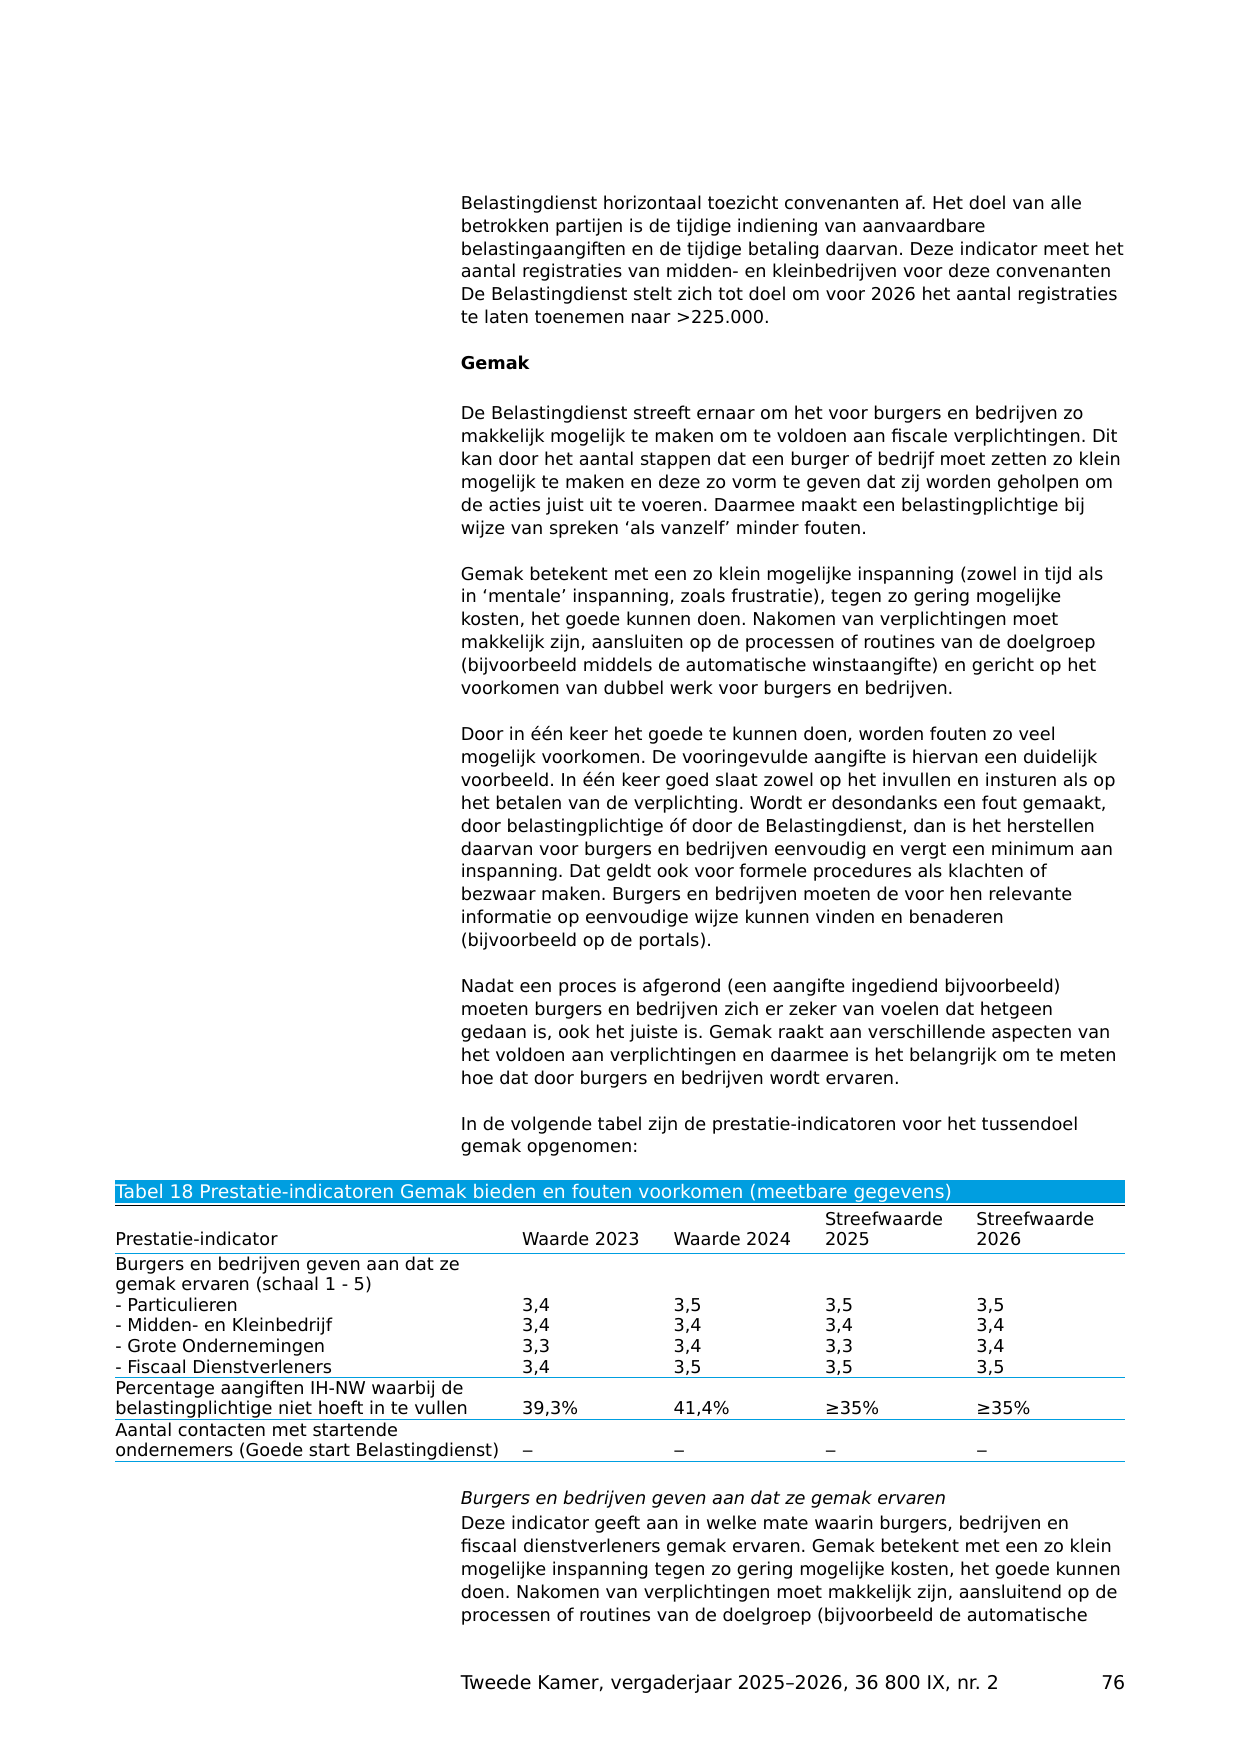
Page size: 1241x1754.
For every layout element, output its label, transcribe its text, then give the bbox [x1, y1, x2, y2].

table_cell - Particulieren [115, 1295, 519, 1315]
text Gemak betekent met een zo klein mogelijke inspanning (zowel in tijd als in ‘mentale’ inspanning, zoals frustratie), tegen zo gering mogelijke kosten, het goede kunnen doen. Nakomen van verplichtingen moet makkelijk zijn, aansluiten op de processen of routines van de doelgroep (bijvoorbeeld middels de automatische winstaangifte) en gericht op het voorkomen van dubbel werk voor burgers en bedrijven. [461, 562, 1125, 699]
table_cell - Midden- en Kleinbedrijf [115, 1315, 519, 1336]
table_cell ‒ [519, 1420, 670, 1461]
table_cell 3,4 [519, 1315, 670, 1336]
table_cell 3,4 [973, 1336, 1125, 1357]
table_cell 3,4 [519, 1295, 670, 1315]
table_cell 3,4 [670, 1315, 822, 1336]
table_cell 3,5 [973, 1295, 1125, 1315]
table_cell 3,4 [973, 1315, 1125, 1336]
table_cell ‒ [822, 1420, 973, 1461]
table_cell - Fiscaal Dienstverleners [115, 1357, 519, 1377]
table_cell Percentage aangiften IH-NW waarbij de belastingplichtige niet hoeft in te vullen [115, 1378, 519, 1419]
table_cell 3,5 [822, 1357, 973, 1377]
table_cell 3,3 [519, 1336, 670, 1357]
text In de volgende tabel zijn de prestatie-indicatoren voor het tussendoel gemak opgenomen: [461, 1112, 1125, 1157]
text Belastingdienst horizontaal toezicht convenanten af. Het doel van alle betrokken partĳen is de tĳdige indiening van aanvaardbare belastingaangiften en de tĳdige betaling daarvan. Deze indicator meet het aantal registraties van midden- en kleinbedrijven voor deze convenanten De Belastingdienst stelt zich tot doel om voor 2026 het aantal registraties te laten toenemen naar >225.000. [461, 191, 1125, 328]
table_cell [519, 1254, 670, 1295]
table_cell 3,4 [670, 1336, 822, 1357]
table_cell ‒ [670, 1420, 822, 1461]
text Deze indicator geeft aan in welke mate waarin burgers, bedrijven en fiscaal dienstverleners gemak ervaren. Gemak betekent met een zo klein mogelijke inspanning tegen zo gering mogelijke kosten, het goede kunnen doen. Nakomen van verplichtingen moet makkelijk zijn, aansluitend op de processen of routines van de doelgroep (bijvoorbeeld de automatische [461, 1511, 1125, 1626]
table_cell Prestatie-indicator [115, 1206, 519, 1253]
table_cell Burgers en bedrijven geven aan dat ze gemak ervaren (schaal 1 - 5) [115, 1254, 519, 1295]
text Gemak [461, 351, 1125, 374]
table_cell Streefwaarde 2026 [973, 1206, 1125, 1253]
table_cell 3,4 [822, 1315, 973, 1336]
table_cell 39,3% [519, 1378, 670, 1419]
table_cell 41,4% [670, 1378, 822, 1419]
table_cell 3,5 [822, 1295, 973, 1315]
table_cell - Grote Ondernemingen [115, 1336, 519, 1357]
table_cell [973, 1254, 1125, 1295]
text De Belastingdienst streeft ernaar om het voor burgers en bedrijven zo makkelijk mogelijk te maken om te voldoen aan fiscale verplichtingen. Dit kan door het aantal stappen dat een burger of bedrijf moet zetten zo klein mogelijk te maken en deze zo vorm te geven dat zij worden geholpen om de acties juist uit te voeren. Daarmee maakt een belastingplichtige bij wijze van spreken ‘als vanzelf’ minder fouten. [461, 401, 1125, 539]
table_cell 3,5 [670, 1295, 822, 1315]
table_cell 3,4 [519, 1357, 670, 1377]
table_cell [670, 1254, 822, 1295]
table_cell Waarde 2023 [519, 1206, 670, 1253]
text Door in één keer het goede te kunnen doen, worden fouten zo veel mogelijk voorkomen. De vooringevulde aangifte is hiervan een duidelijk voorbeeld. In één keer goed slaat zowel op het invullen en insturen als op het betalen van de verplichting. Wordt er desondanks een fout gemaakt, door belastingplichtige óf door de Belastingdienst, dan is het herstellen daarvan voor burgers en bedrijven eenvoudig en vergt een minimum aan inspanning. Dat geldt ook voor formele procedures als klachten of bezwaar maken. Burgers en bedrijven moeten de voor hen relevante informatie op eenvoudige wijze kunnen vinden en benaderen (bijvoorbeeld op de portals). [461, 722, 1125, 951]
table_cell Waarde 2024 [670, 1206, 822, 1253]
table_cell ≥35% [973, 1378, 1125, 1419]
table_cell 3,5 [973, 1357, 1125, 1377]
table_cell 3,5 [670, 1357, 822, 1377]
table_cell Streefwaarde 2025 [822, 1206, 973, 1253]
table_cell 3,3 [822, 1336, 973, 1357]
table_cell ‒ [973, 1420, 1125, 1461]
table_cell Aantal contacten met startende ondernemers (Goede start Belastingdienst) [115, 1420, 519, 1461]
table_cell ≥35% [822, 1378, 973, 1419]
text Nadat een proces is afgerond (een aangifte ingediend bijvoorbeeld) moeten burgers en bedrijven zich er zeker van voelen dat hetgeen gedaan is, ook het juiste is. Gemak raakt aan verschillende aspecten van het voldoen aan verplichtingen en daarmee is het belangrijk om te meten hoe dat door burgers en bedrijven wordt ervaren. [461, 974, 1125, 1089]
text Burgers en bedrijven geven aan dat ze gemak ervaren [461, 1486, 1125, 1509]
table_cell [822, 1254, 973, 1295]
